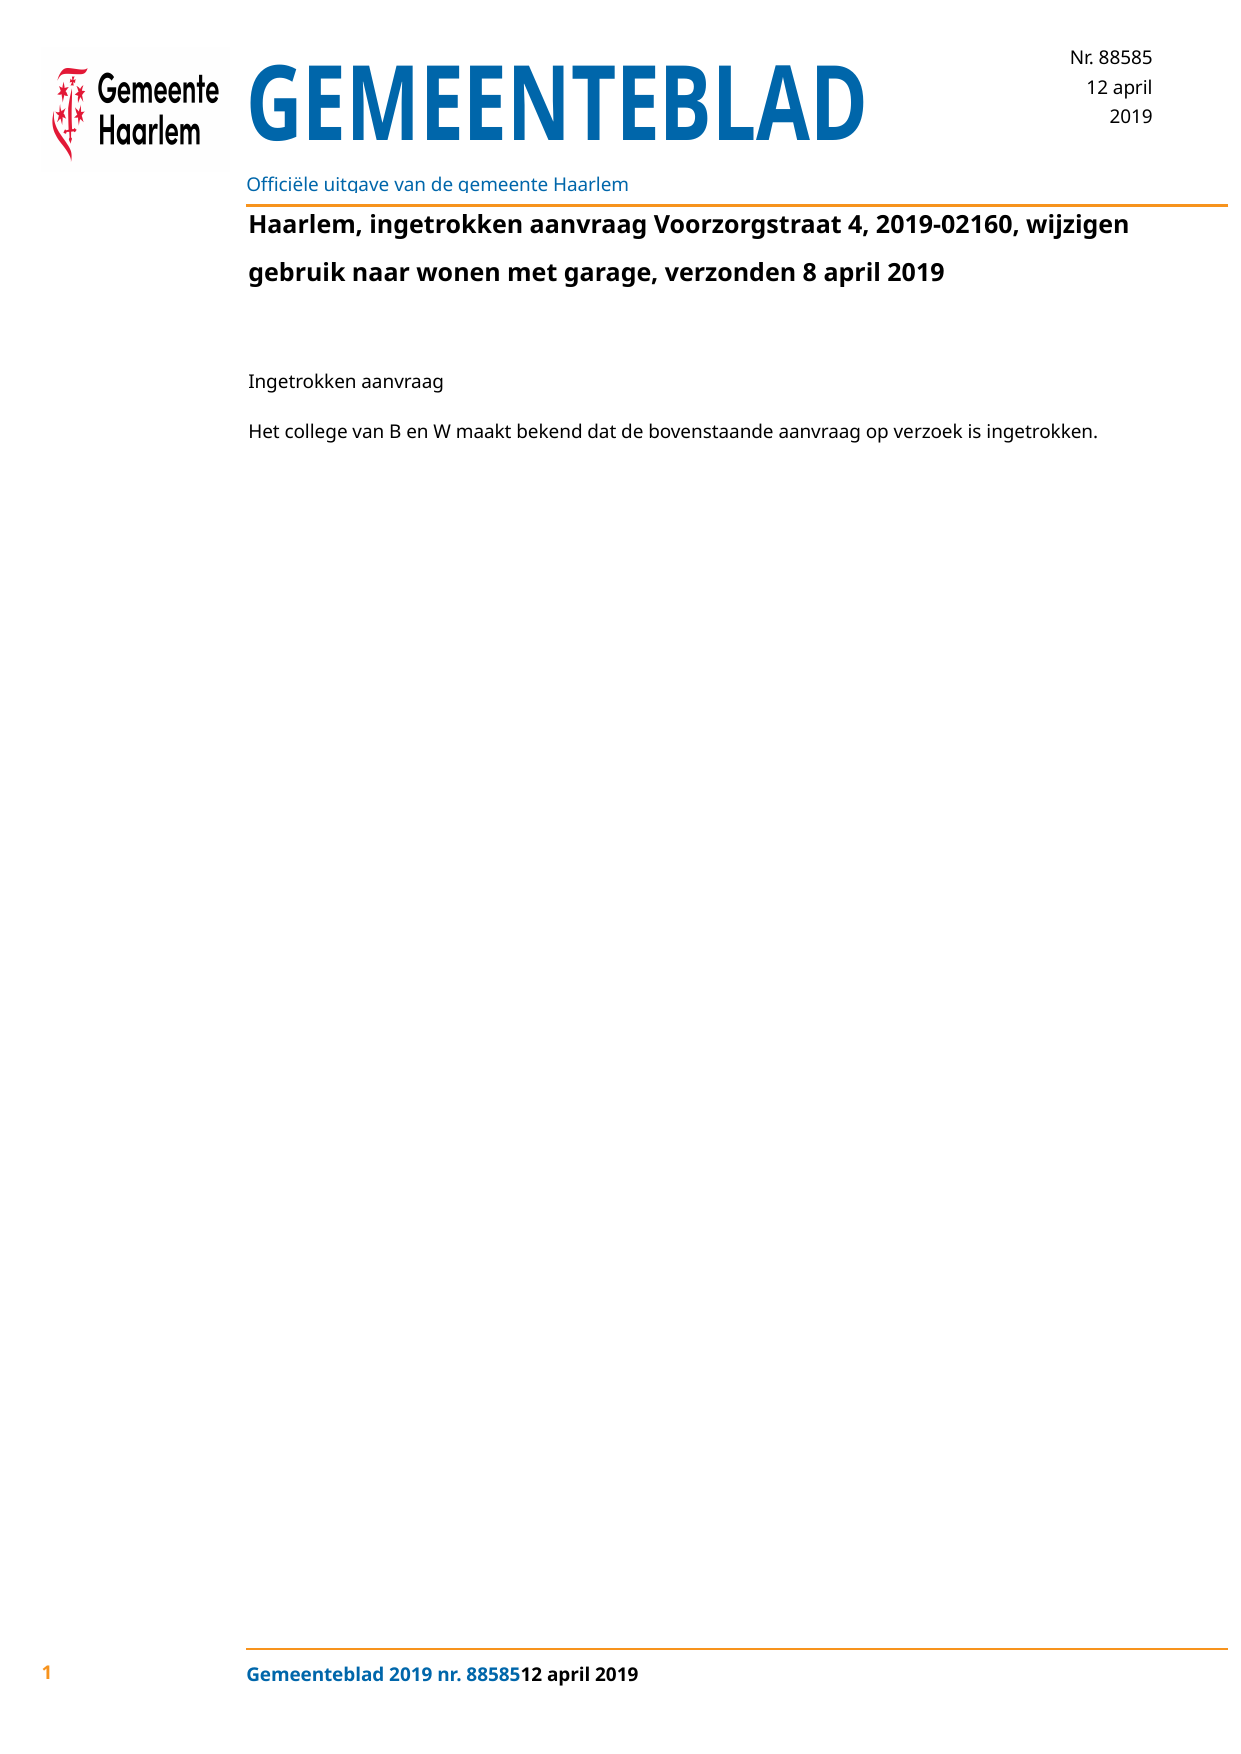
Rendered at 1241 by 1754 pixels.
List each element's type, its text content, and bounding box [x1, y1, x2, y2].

text Haarlem, ingetrokken aanvraag Voorzorgstraat 4, 2019-02160, wijzigen gebruik naar wonen met garage, verzonden 8 april 2019 [248, 207, 1152, 288]
picture [41, 47, 231, 172]
text Het college van B en W maakt bekend dat de bovenstaande aanvraag op verzoek is ingetrokken. [248, 419, 1152, 444]
text Ingetrokken aanvraag [248, 368, 1152, 394]
